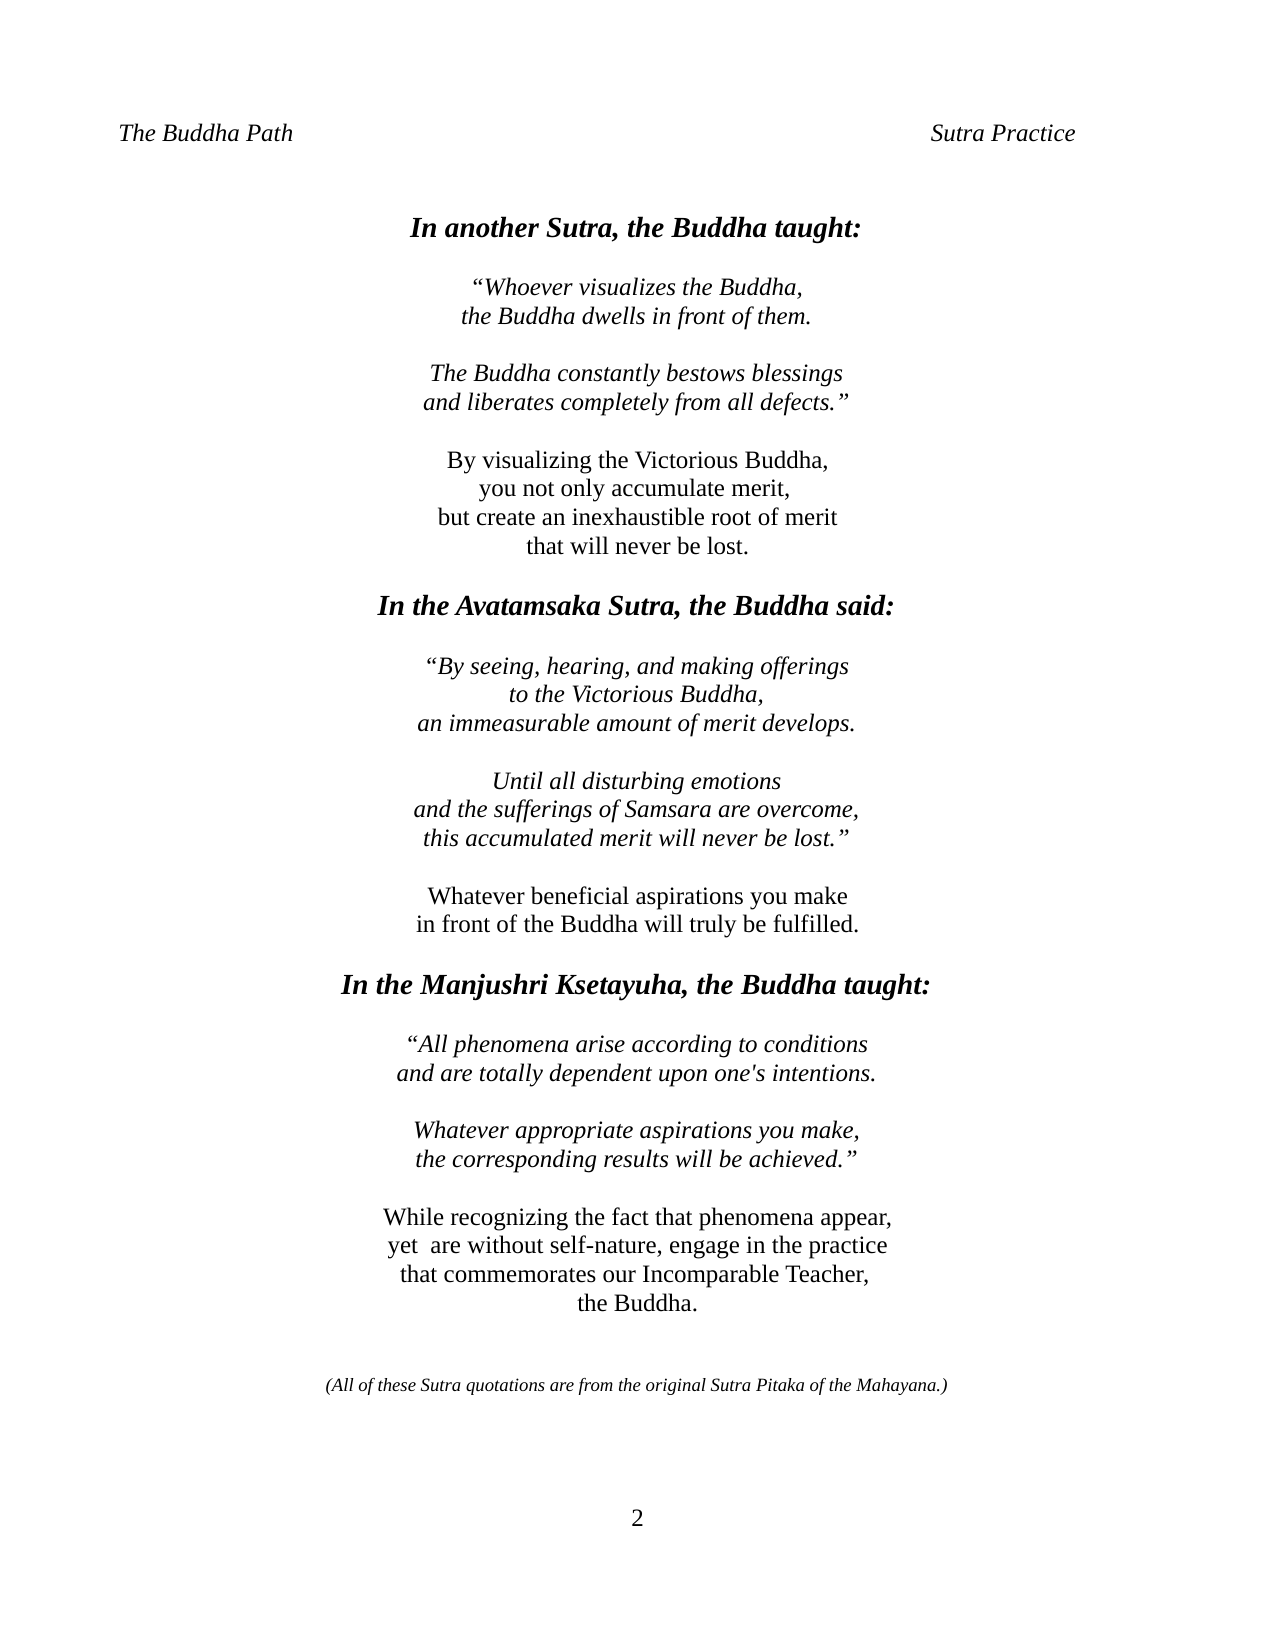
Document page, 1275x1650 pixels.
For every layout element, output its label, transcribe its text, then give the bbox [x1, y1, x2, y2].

text yet are without self-nature, engage in the practice [118, 1231, 1157, 1259]
text “By seeing, hearing, and making offerings [118, 651, 1157, 679]
text and are totally dependent upon one's intentions. [118, 1058, 1157, 1087]
text While recognizing the fact that phenomena appear, [118, 1202, 1157, 1231]
text Until all disturbing emotions [118, 766, 1157, 794]
text the corresponding results will be achieved.” [118, 1144, 1157, 1173]
text and the sufferings of Samsara are overcome, [118, 794, 1157, 823]
text “Whoever visualizes the Buddha, [118, 272, 1157, 301]
text this accumulated merit will never be lost.” [118, 823, 1157, 852]
text the Buddha. [118, 1288, 1157, 1317]
text In another Sutra, the Buddha taught: [118, 210, 1157, 243]
text By visualizing the Victorious Buddha, [118, 445, 1157, 473]
text Whatever beneficial aspirations you make [118, 881, 1157, 909]
text you not only accumulate merit, [118, 473, 1157, 502]
text Whatever appropriate aspirations you make, [118, 1116, 1157, 1144]
text the Buddha dwells in front of them. [118, 301, 1157, 330]
text In the Manjushri Ksetayuha, the Buddha taught: [118, 967, 1157, 1001]
text to the Victorious Buddha, [118, 679, 1157, 708]
text that will never be lost. [118, 531, 1157, 560]
text but create an inexhaustible root of merit [118, 502, 1157, 531]
text and liberates completely from all defects.” [118, 387, 1157, 416]
text in front of the Buddha will truly be fulfilled. [118, 909, 1157, 938]
text “All phenomena arise according to conditions [118, 1029, 1157, 1058]
text (All of these Sutra quotations are from the original Sutra Pitaka of the Mahayana.) [118, 1374, 1157, 1396]
text The Buddha constantly bestows blessings [118, 358, 1157, 387]
text an immeasurable amount of merit develops. [118, 708, 1157, 737]
text In the Avatamsaka Sutra, the Buddha said: [118, 588, 1157, 622]
text that commemorates our Incomparable Teacher, [118, 1259, 1157, 1288]
